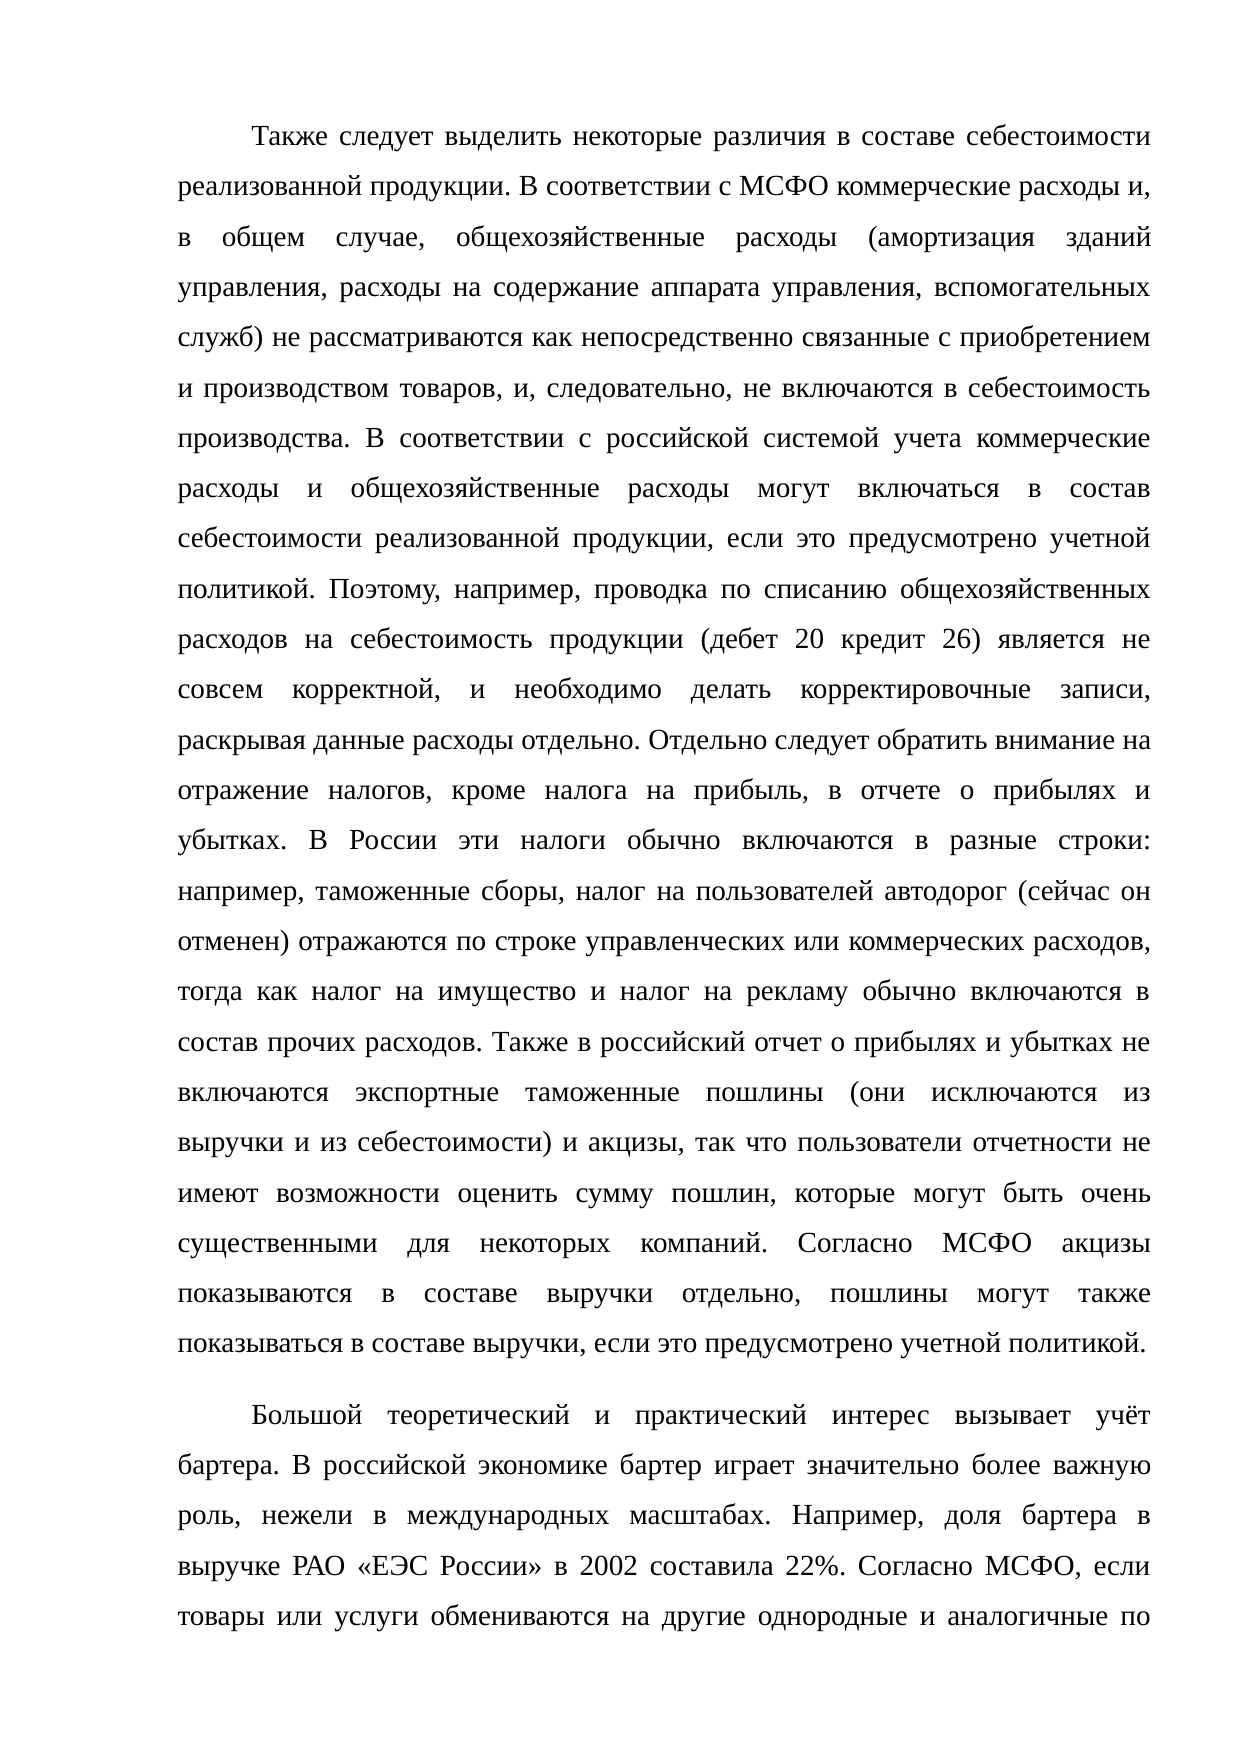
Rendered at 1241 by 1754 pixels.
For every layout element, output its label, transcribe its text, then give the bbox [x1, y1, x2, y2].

text Большой теоретический и практический интерес вызывает учёт бартера. В российской экономике бартер играет значительно более важную роль, нежели в международных масштабах. Например, доля бартера в выручке РАО «ЕЭС России» в 2002 составила 22%. Согласно МСФО, если товары или услуги обмениваются на другие однородные и аналогичные по [177, 1397, 1152, 1632]
text Также следует выделить некоторые различия в составе себестоимости реализованной продукции. В соответствии с МСФО коммерческие расходы и, в общем случае, общехозяйственные расходы (амортизация зданий управления, расходы на содержание аппарата управления, вспомогательных служб) не рассматриваются как непосредственно связанные с приобретением и производством товаров, и, следовательно, не включаются в себестоимость производства. В соответствии с российской системой учета коммерческие расходы и общехозяйственные расходы могут включаться в состав себестоимости реализованной продукции, если это предусмотрено учетной политикой. Поэтому, например, проводка по списанию общехозяйственных расходов на себестоимость продукции (дебет 20 кредит 26) является не совсем корректной, и необходимо делать корректировочные записи, раскрывая данные расходы отдельно. Отдельно следует обратить внимание на отражение налогов, кроме налога на прибыль, в отчете о прибылях и убытках. В России эти налоги обычно включаются в разные строки: например, таможенные сборы, налог на пользователей автодорог (сейчас он отменен) отражаются по строке управленческих или коммерческих расходов, тогда как налог на имущество и налог на рекламу обычно включаются в состав прочих расходов. Также в российский отчет о прибылях и убытках не включаются экспортные таможенные пошлины (они исключаются из выручки и из себестоимости) и акцизы, так что пользователи отчетности не имеют возможности оценить сумму пошлин, которые могут быть очень существенными для некоторых компаний. Согласно МСФО акцизы показываются в составе выручки отдельно, пошлины могут также показываться в составе выручки, если это предусмотрено учетной политикой. [177, 118, 1152, 1359]
